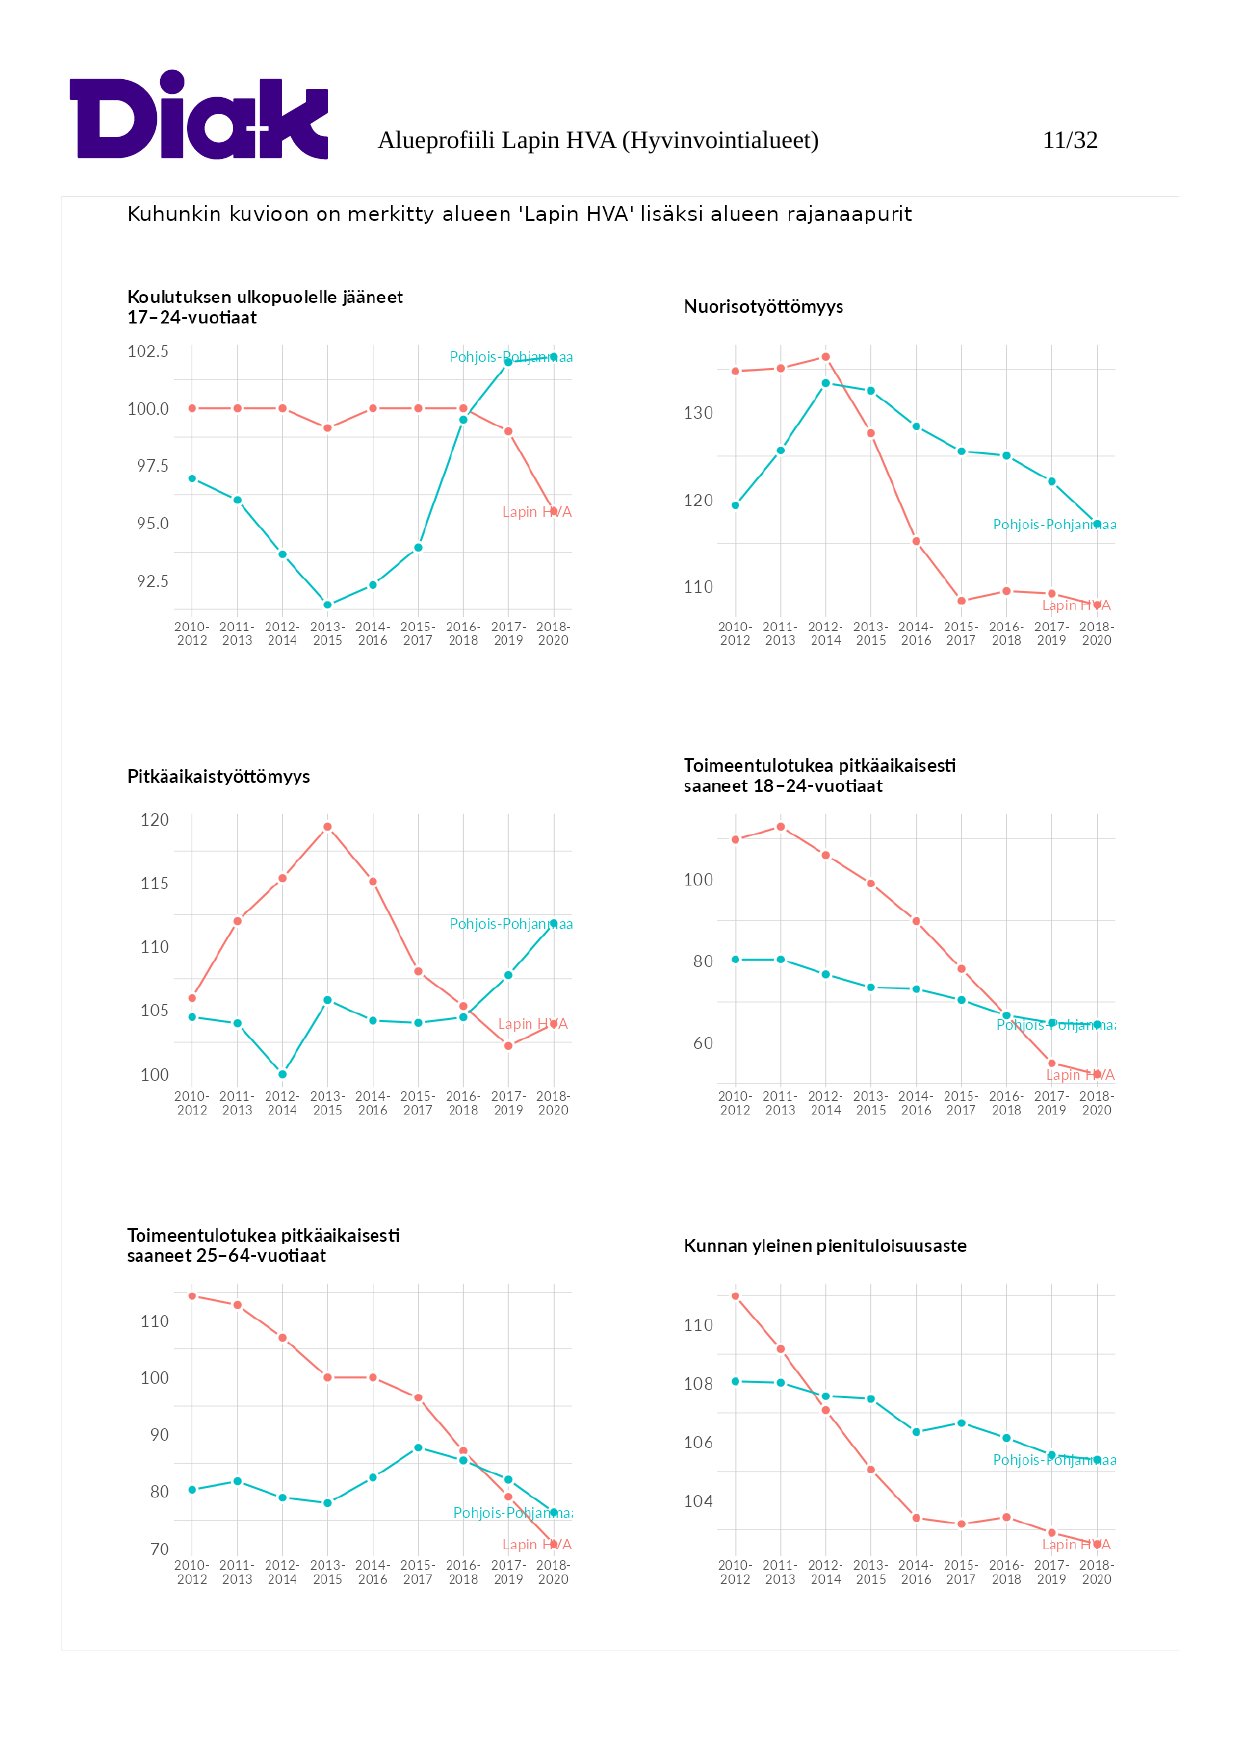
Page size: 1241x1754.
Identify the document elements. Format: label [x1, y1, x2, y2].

picture [61, 196, 1179, 1651]
